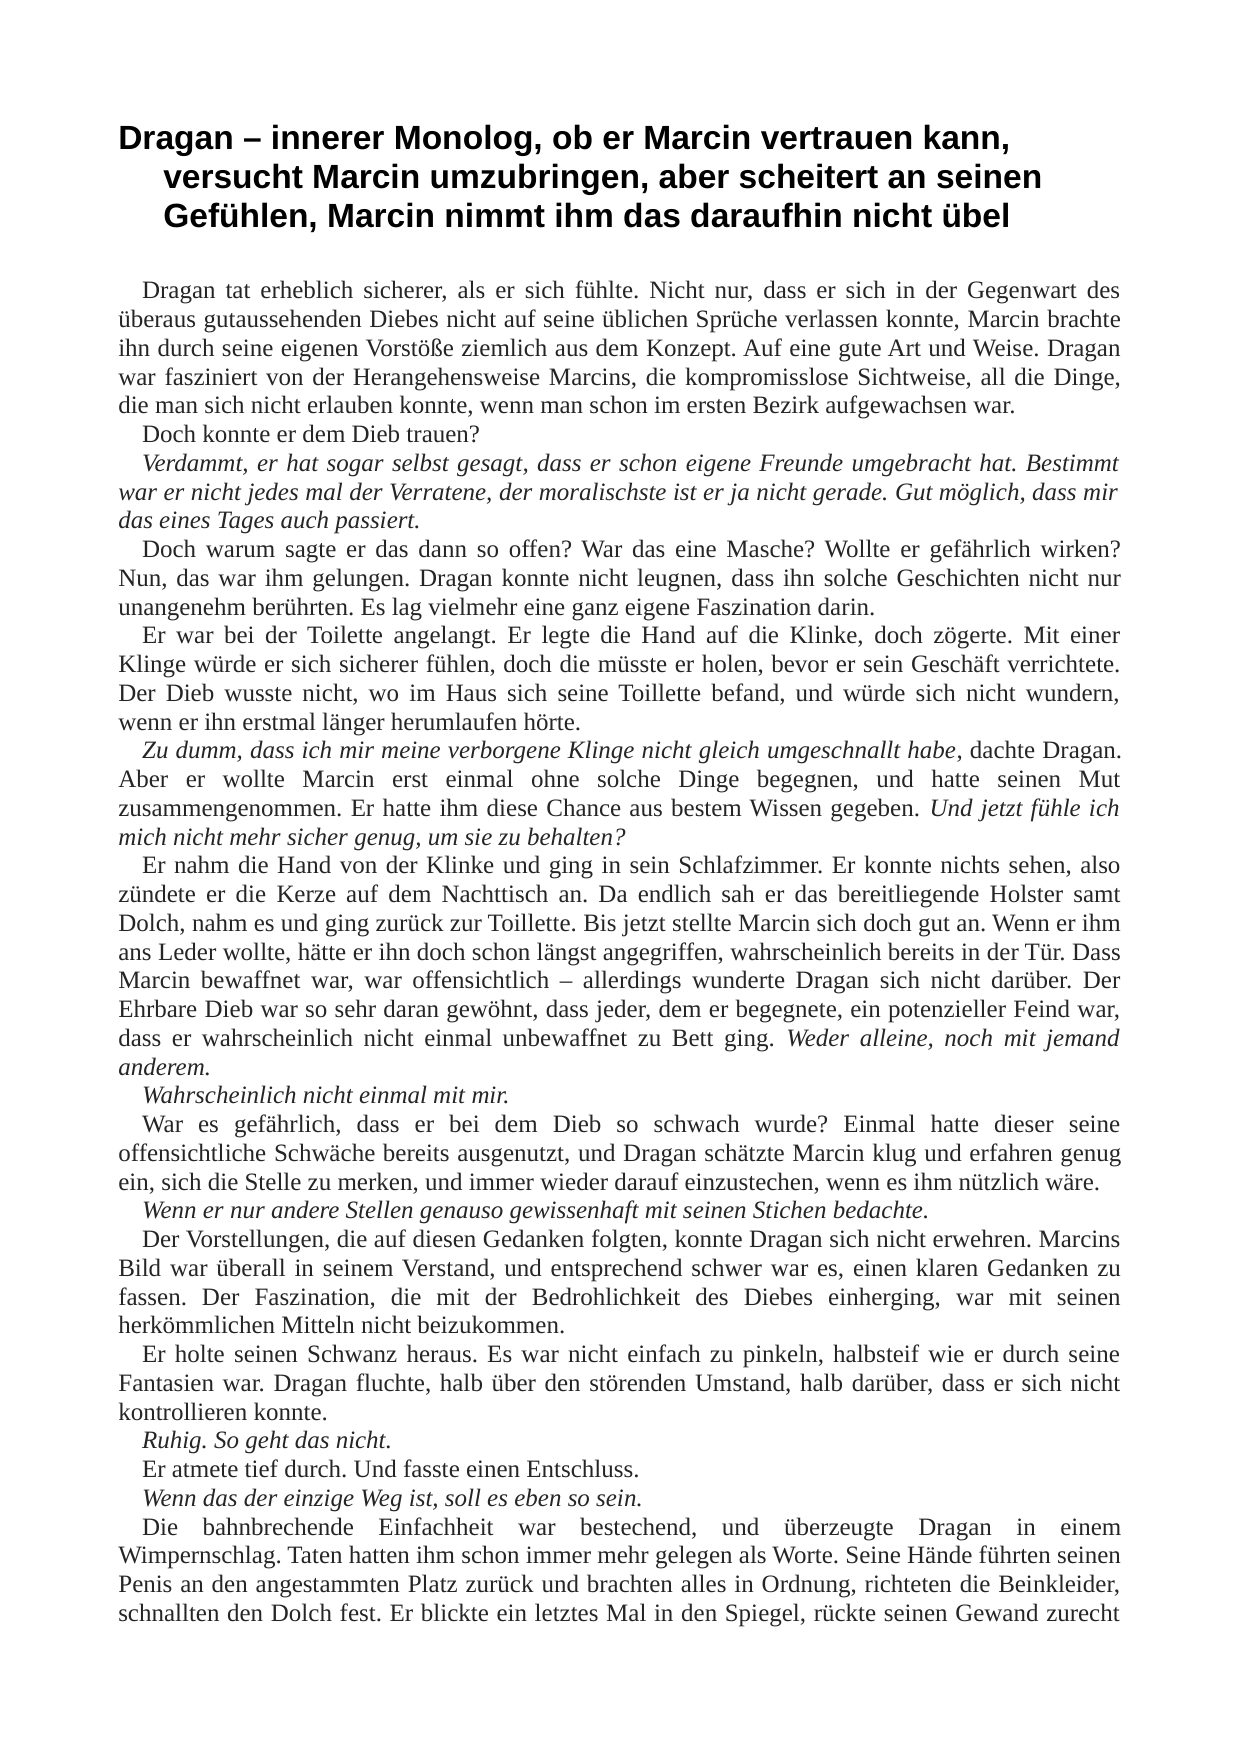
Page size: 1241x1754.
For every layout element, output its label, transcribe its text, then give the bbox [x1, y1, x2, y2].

text Verdammt, er hat sogar selbst gesagt, dass er schon eigene Freunde umgebracht hat. Bestimmt war er nicht jedes mal der Verratene, der moralischste ist er ja nicht gerade. Gut möglich, dass mir das eines Tages auch passiert. [118, 448, 1122, 534]
text Der Vorstellungen, die auf diesen Gedanken folgten, konnte Dragan sich nicht erwehren. Marcins Bild war überall in seinem Verstand, und entsprechend schwer war es, einen klaren Gedanken zu fassen. Der Faszination, die mit der Bedrohlichkeit des Diebes einherging, war mit seinen herkömmlichen Mitteln nicht beizukommen. [118, 1224, 1122, 1339]
text Doch warum sagte er das dann so offen? War das eine Masche? Wollte er gefährlich wirken? Nun, das war ihm gelungen. Dragan konnte nicht leugnen, dass ihn solche Geschichten nicht nur unangenehm berührten. Es lag vielmehr eine ganz eigene Faszination darin. [118, 534, 1122, 620]
text Wenn er nur andere Stellen genauso gewissenhaft mit seinen Stichen bedachte. [118, 1195, 1122, 1224]
text Er nahm die Hand von der Klinke und ging in sein Schlafzimmer. Er konnte nichts sehen, also zündete er die Kerze auf dem Nachttisch an. Da endlich sah er das bereitliegende Holster samt Dolch, nahm es und ging zurück zur Toillette. Bis jetzt stellte Marcin sich doch gut an. Wenn er ihm ans Leder wollte, hätte er ihn doch schon längst angegriffen, wahrscheinlich bereits in der Tür. Dass Marcin bewaffnet war, war offensichtlich – allerdings wunderte Dragan sich nicht darüber. Der Ehrbare Dieb war so sehr daran gewöhnt, dass jeder, dem er begegnete, ein potenzieller Feind war, dass er wahrscheinlich nicht einmal unbewaffnet zu Bett ging. Weder alleine, noch mit jemand anderem. [118, 850, 1122, 1080]
text Doch konnte er dem Dieb trauen? [118, 419, 1122, 448]
text Er holte seinen Schwanz heraus. Es war nicht einfach zu pinkeln, halbsteif wie er durch seine Fantasien war. Dragan fluchte, halb über den störenden Umstand, halb darüber, dass er sich nicht kontrollieren konnte. [118, 1339, 1122, 1425]
text Er atmete tief durch. Und fasste einen Entschluss. [118, 1454, 1122, 1483]
text Wenn das der einzige Weg ist, soll es eben so sein. [118, 1483, 1122, 1512]
text War es gefährlich, dass er bei dem Dieb so schwach wurde? Einmal hatte dieser seine offensichtliche Schwäche bereits ausgenutzt, und Dragan schätzte Marcin klug und erfahren genug ein, sich die Stelle zu merken, und immer wieder darauf einzustechen, wenn es ihm nützlich wäre. [118, 1109, 1122, 1195]
text Er war bei der Toilette angelangt. Er legte die Hand auf die Klinke, doch zögerte. Mit einer Klinge würde er sich sicherer fühlen, doch die müsste er holen, bevor er sein Geschäft verrichtete. Der Dieb wusste nicht, wo im Haus sich seine Toillette befand, und würde sich nicht wundern, wenn er ihn erstmal länger herumlaufen hörte. [118, 620, 1122, 735]
text Ruhig. So geht das nicht. [118, 1425, 1122, 1454]
text Zu dumm, dass ich mir meine verborgene Klinge nicht gleich umgeschnallt habe, dachte Dragan. Aber er wollte Marcin erst einmal ohne solche Dinge begegnen, und hatte seinen Mut zusammengenommen. Er hatte ihm diese Chance aus bestem Wissen gegeben. Und jetzt fühle ich mich nicht mehr sicher genug, um sie zu behalten? [118, 735, 1122, 850]
subtitle Dragan – innerer Monolog, ob er Marcin vertrauen kann, versucht Marcin umzubringen, aber scheitert an seinen Gefühlen, Marcin nimmt ihm das daraufhin nicht übel [118, 118, 1122, 234]
text Wahrscheinlich nicht einmal mit mir. [118, 1080, 1122, 1109]
text Die bahnbrechende Einfachheit war bestechend, und überzeugte Dragan in einem Wimpernschlag. Taten hatten ihm schon immer mehr gelegen als Worte. Seine Hände führten seinen Penis an den angestammten Platz zurück und brachten alles in Ordnung, richteten die Beinkleider, schnallten den Dolch fest. Er blickte ein letztes Mal in den Spiegel, rückte seinen Gewand zurecht [118, 1512, 1122, 1627]
text Dragan tat erheblich sicherer, als er sich fühlte. Nicht nur, dass er sich in der Gegenwart des überaus gutaussehenden Diebes nicht auf seine üblichen Sprüche verlassen konnte, Marcin brachte ihn durch seine eigenen Vorstöße ziemlich aus dem Konzept. Auf eine gute Art und Weise. Dragan war fasziniert von der Herangehensweise Marcins, die kompromisslose Sichtweise, all die Dinge, die man sich nicht erlauben konnte, wenn man schon im ersten Bezirk aufgewachsen war. [118, 275, 1122, 419]
